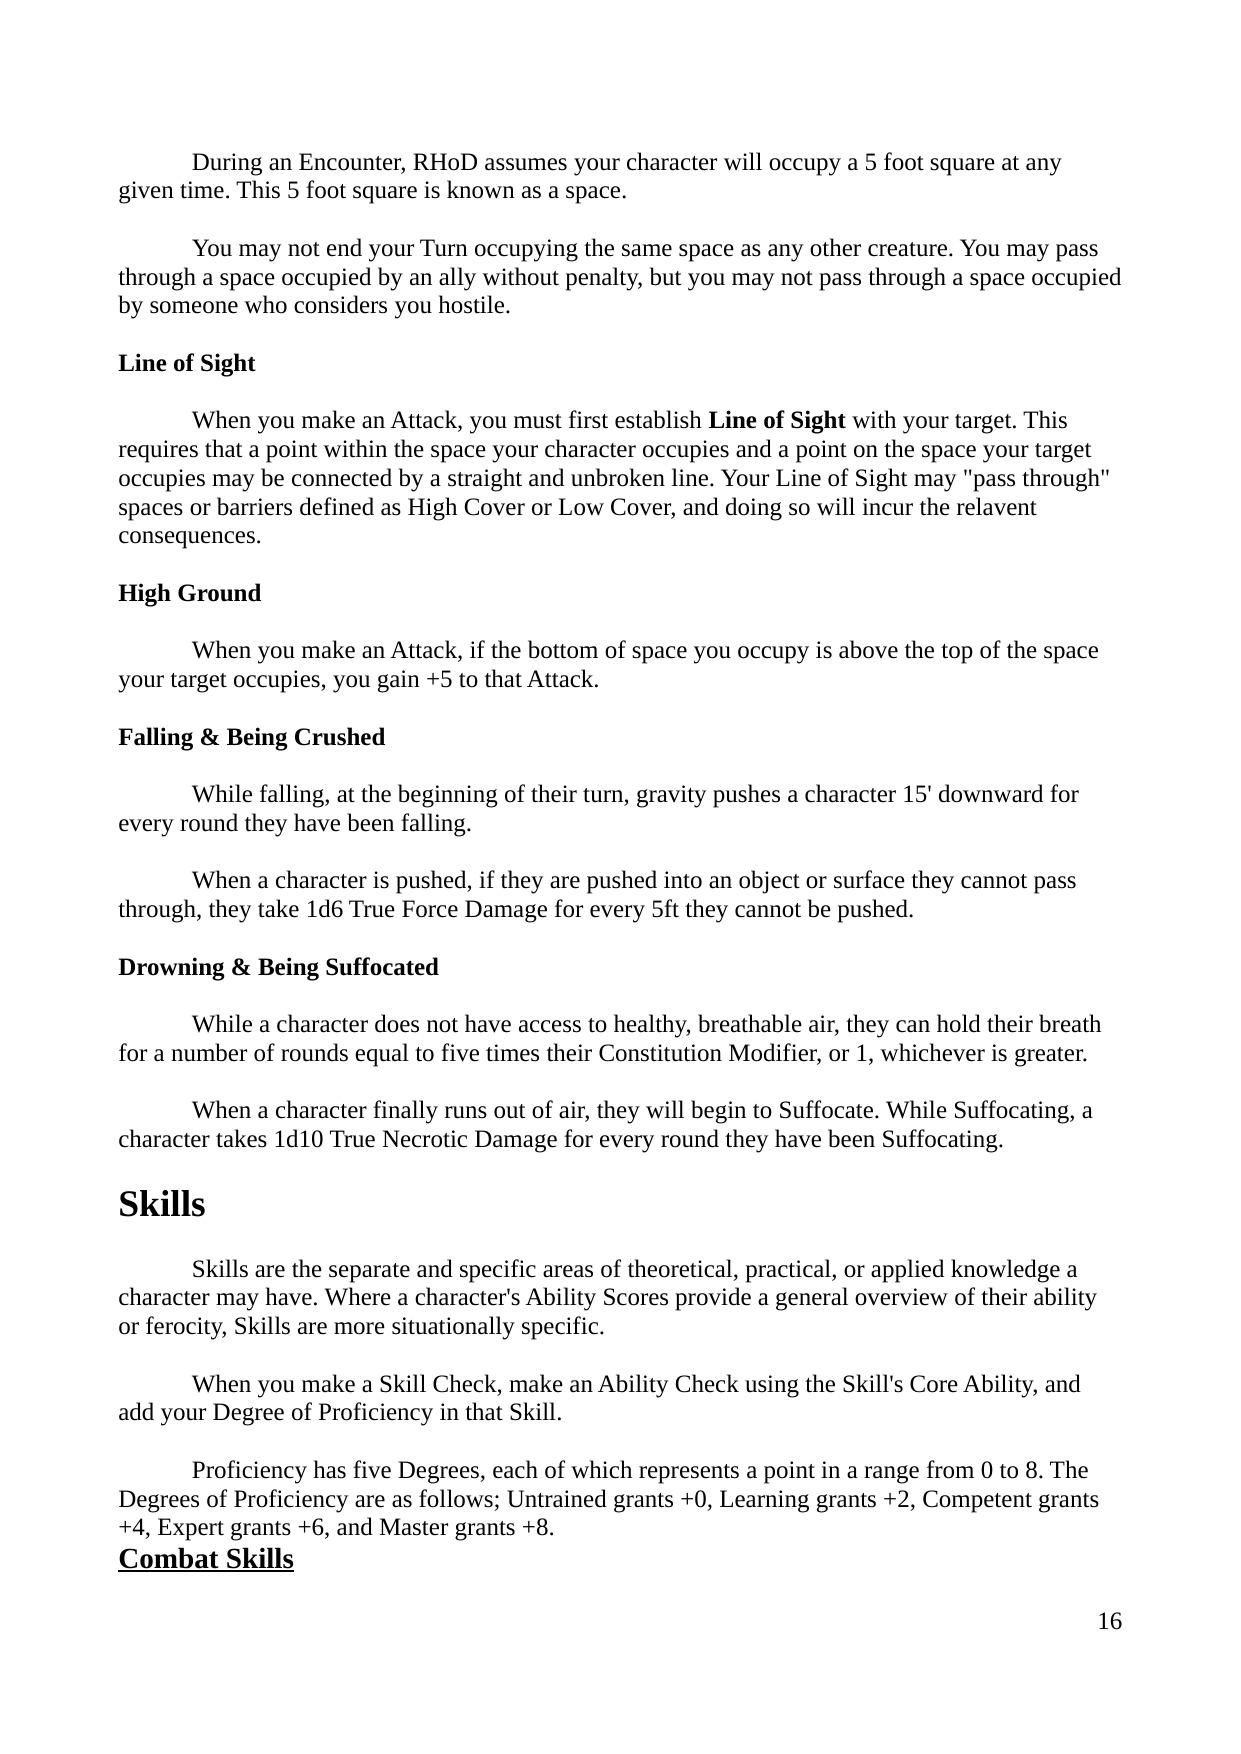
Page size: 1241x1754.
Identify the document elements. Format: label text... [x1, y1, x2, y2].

text Combat Skills [118, 1541, 1122, 1575]
text When you make an Attack, you must first establish Line of Sight with your target. This requires that a point within the space your character occupies and a point on the space your target occupies may be connected by a straight and unbroken line. Your Line of Sight may "pass through" spaces or barriers defined as High Cover or Low Cover, and doing so will incur the relavent consequences. [118, 406, 1122, 549]
text While a character does not have access to healthy, breathable air, they can hold their breath for a number of rounds equal to five times their Constitution Modifier, or 1, whichever is greater. When a character finally runs out of air, they will begin to Suffocate. While Suffocating, a character takes 1d10 True Necrotic Damage for every round they have been Suffocating. [118, 1009, 1122, 1153]
text While falling, at the beginning of their turn, gravity pushes a character 15' downward for every round they have been falling. [118, 751, 1122, 837]
text Proficiency has five Degrees, each of which represents a point in a range from 0 to 8. The Degrees of Proficiency are as follows; Untrained grants +0, Learning grants +2, Competent grants +4, Expert grants +6, and Master grants +8. [118, 1455, 1122, 1541]
text When you make an Attack, if the bottom of space you occupy is above the top of the space your target occupies, you gain +5 to that Attack. [118, 636, 1122, 693]
text Falling & Being Crushed [118, 722, 1122, 751]
text When a character is pushed, if they are pushed into an object or surface they cannot pass through, they take 1d6 True Force Damage for every 5ft they cannot be pushed. [118, 866, 1122, 923]
text Skills [118, 1182, 1122, 1225]
text High Ground [118, 578, 1122, 607]
text Line of Sight [118, 348, 1122, 377]
text Skills are the separate and specific areas of theoretical, practical, or applied knowledge a character may have. Where a character's Ability Scores provide a general overview of their ability or ferocity, Skills are more situationally specific. [118, 1254, 1122, 1340]
text You may not end your Turn occupying the same space as any other creature. You may pass through a space occupied by an ally without penalty, but you may not pass through a space occupied by someone who considers you hostile. [118, 233, 1122, 319]
text Drowning & Being Suffocated [118, 952, 1122, 981]
text When you make a Skill Check, make an Ability Check using the Skill's Core Ability, and add your Degree of Proficiency in that Skill. [118, 1369, 1122, 1426]
text During an Encounter, RHoD assumes your character will occupy a 5 foot square at any given time. This 5 foot square is known as a space. [118, 147, 1122, 204]
